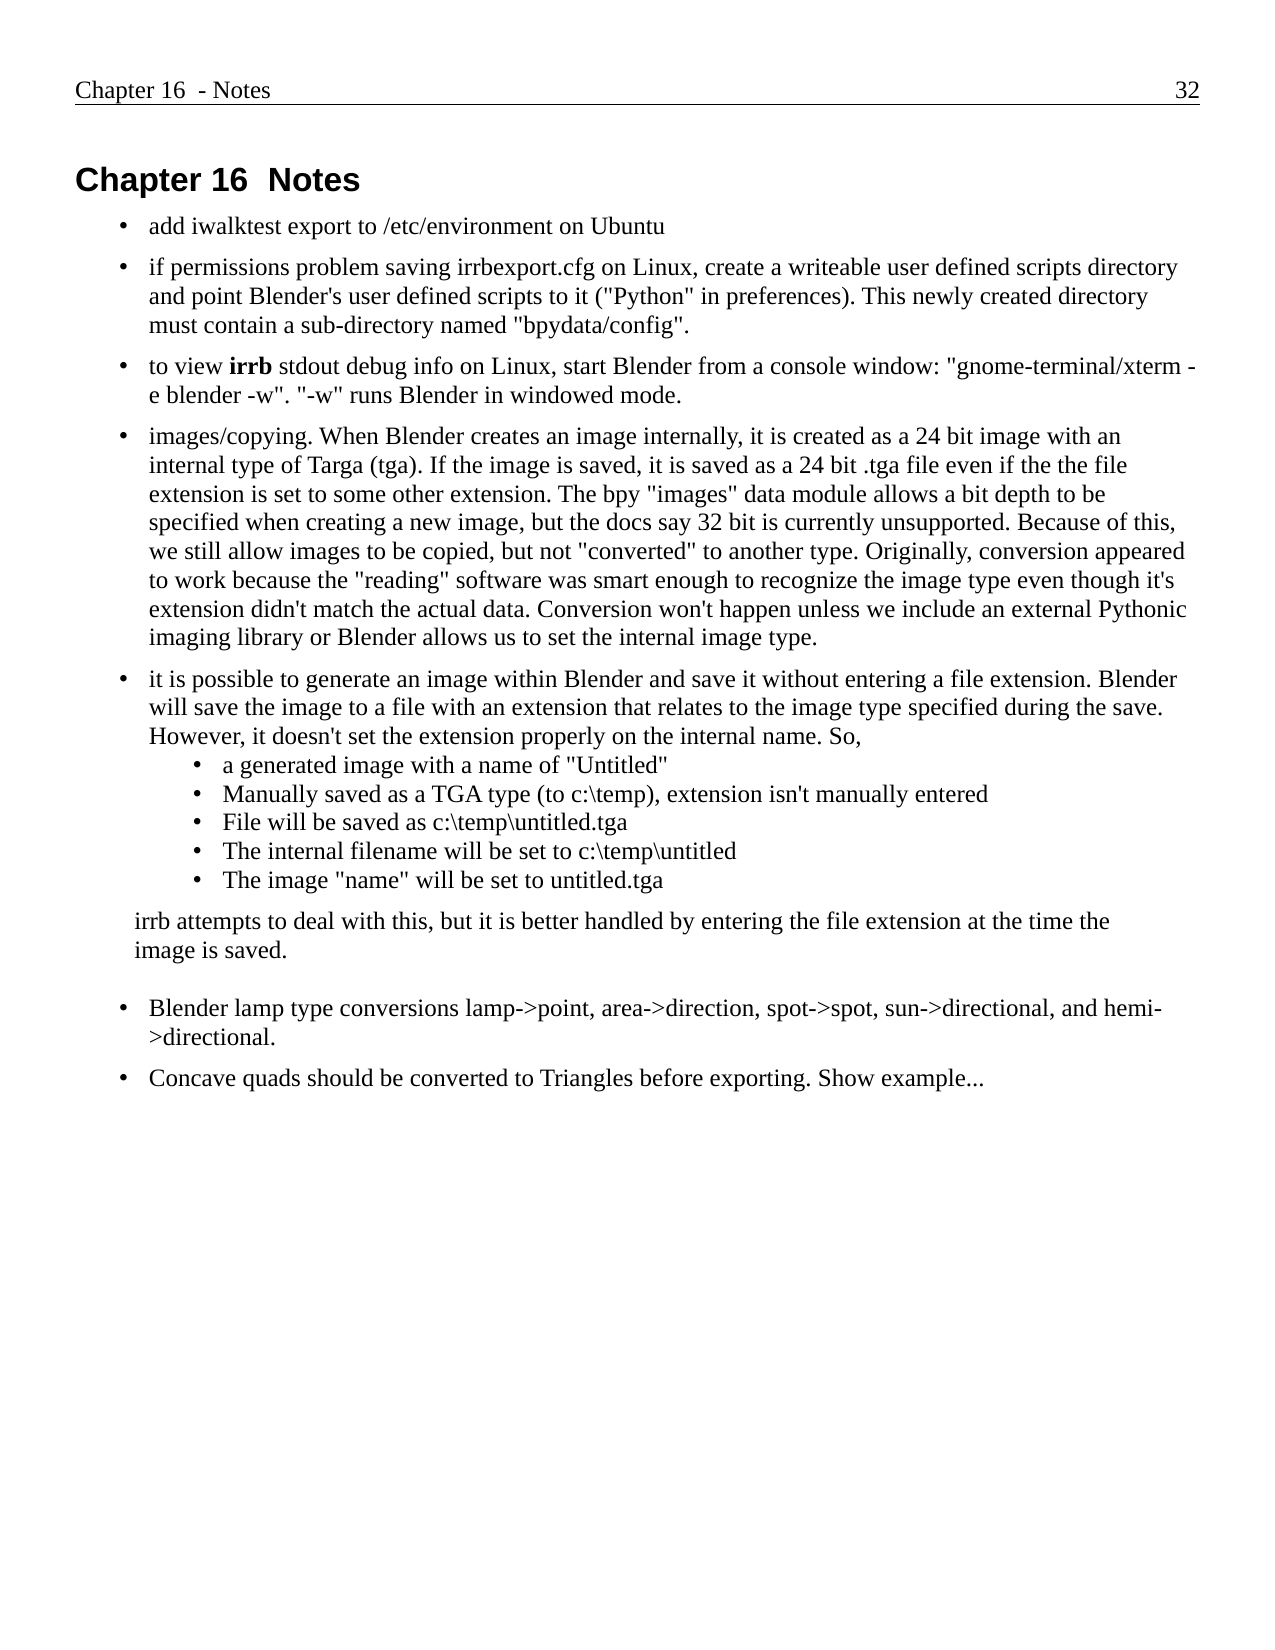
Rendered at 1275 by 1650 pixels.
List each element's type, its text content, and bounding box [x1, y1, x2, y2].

list images/copying. When Blender creates an image internally, it is created as a 24 bit image with an internal type of Targa (tga). If the image is saved, it is saved as a 24 bit .tga file even if the the file extension is set to some other extension. The bpy "images" data module allows a bit depth to be specified when creating a new image, but the docs say 32 bit is currently unsupported. Because of this, we still allow images to be copied, but not "converted" to another type. Originally, conversion appeared to work because the "reading" software was smart enough to recognize the image type even though it's extension didn't match the actual data. Conversion won't happen unless we include an external Pythonic imaging library or Blender allows us to set the internal image type. [119, 421, 1200, 651]
list add iwalktest export to /etc/environment on Ubuntu [119, 211, 1200, 240]
list Concave quads should be converted to Triangles before exporting. Show example... [119, 1063, 1200, 1092]
list The internal filename will be set to c:\temp\untitled [193, 836, 1200, 865]
subtitle Notes [75, 160, 1200, 199]
list if permissions problem saving irrbexport.cfg on Linux, create a writeable user defined scripts directory and point Blender's user defined scripts to it ("Python" in preferences). This newly created directory must contain a sub-directory named "bpydata/config". [119, 252, 1200, 339]
list it is possible to generate an image within Blender and save it without entering a file extension. Blender will save the image to a file with an extension that relates to the image type specified during the save. However, it doesn't set the extension properly on the internal name. So, [119, 664, 1200, 750]
list File will be saved as c:\temp\untitled.tga [193, 807, 1200, 836]
list Blender lamp type conversions lamp->point, area->direction, spot->spot, sun->directional, and hemi->directional. [119, 993, 1200, 1051]
list The image "name" will be set to untitled.tga [193, 865, 1200, 894]
list a generated image with a name of "Untitled" [193, 750, 1200, 779]
list to view irrb stdout debug info on Linux, start Blender from a console window: "gnome-terminal/xterm -e blender -w". "-w" runs Blender in windowed mode. [119, 351, 1200, 409]
text irrb attempts to deal with this, but it is better handled by entering the file extension at the time the image is saved. [134, 906, 1141, 964]
list Manually saved as a TGA type (to c:\temp), extension isn't manually entered [193, 779, 1200, 807]
